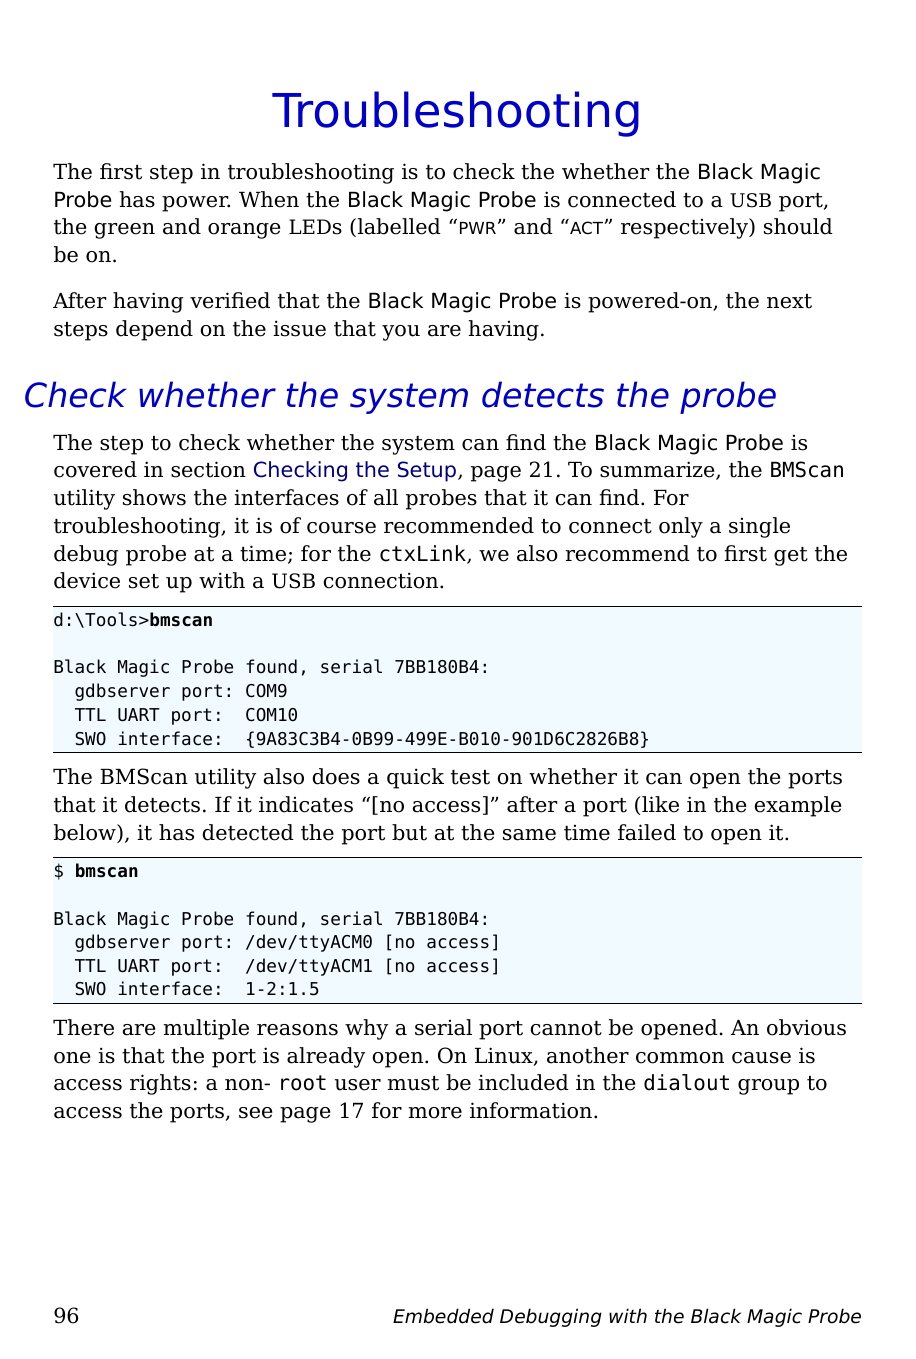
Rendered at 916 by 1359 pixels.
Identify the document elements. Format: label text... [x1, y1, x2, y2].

text There are multiple reasons why a serial port cannot be opened. An obvious one is that the port is already open. On Linux, another common cause is access rights: a non- root user must be included in the dialout group to access the ports, see page 17 for more information. [53, 1016, 862, 1123]
text Black Magic Probe found, serial 7BB180B4: [53, 904, 862, 928]
text TTL UART port: COM10 [53, 701, 862, 724]
text gdbserver port: COM9 [53, 677, 862, 701]
text Black Magic Probe found, serial 7BB180B4: [53, 653, 862, 677]
text TTL UART port: /dev/ttyACM1 [no access] [53, 952, 862, 975]
text SWO interface: 1-2:1.5 [53, 975, 862, 1003]
subtitle Troubleshooting [53, 84, 862, 138]
subtitle Check whether the system detects the probe [24, 377, 862, 416]
text The first step in troubleshooting is to check the whether the Black Magic Probe has power. When the Black Magic Probe is connected to a USB port, the green and orange LEDs (labelled “pwr” and “act” respectively) should be on. [53, 160, 862, 267]
text After having verified that the Black Magic Probe is powered-on, the next steps depend on the issue that you are having. [53, 289, 862, 341]
text gdbserver port: /dev/ttyACM0 [no access] [53, 928, 862, 952]
text d:\Tools>bmscan [53, 607, 862, 630]
text $ bmscan [53, 858, 862, 881]
text The BMScan utility also does a quick test on whether it can open the ports that it detects. If it indicates “[no access]” after a port (like in the example below), it has detected the port but at the same time failed to open it. [53, 765, 862, 845]
text SWO interface: {9A83C3B4-0B99-499E-B010-901D6C2826B8} [53, 724, 862, 752]
text The step to check whether the system can find the Black Magic Probe is covered in section Checking the Setup, page 21. To summarize, the BMScan utility shows the interfaces of all probes that it can find. For troubleshooting, it is of course recommended to connect only a single debug probe at a time; for the ctxLink, we also recommend to first get the device set up with a USB connection. [53, 431, 862, 594]
